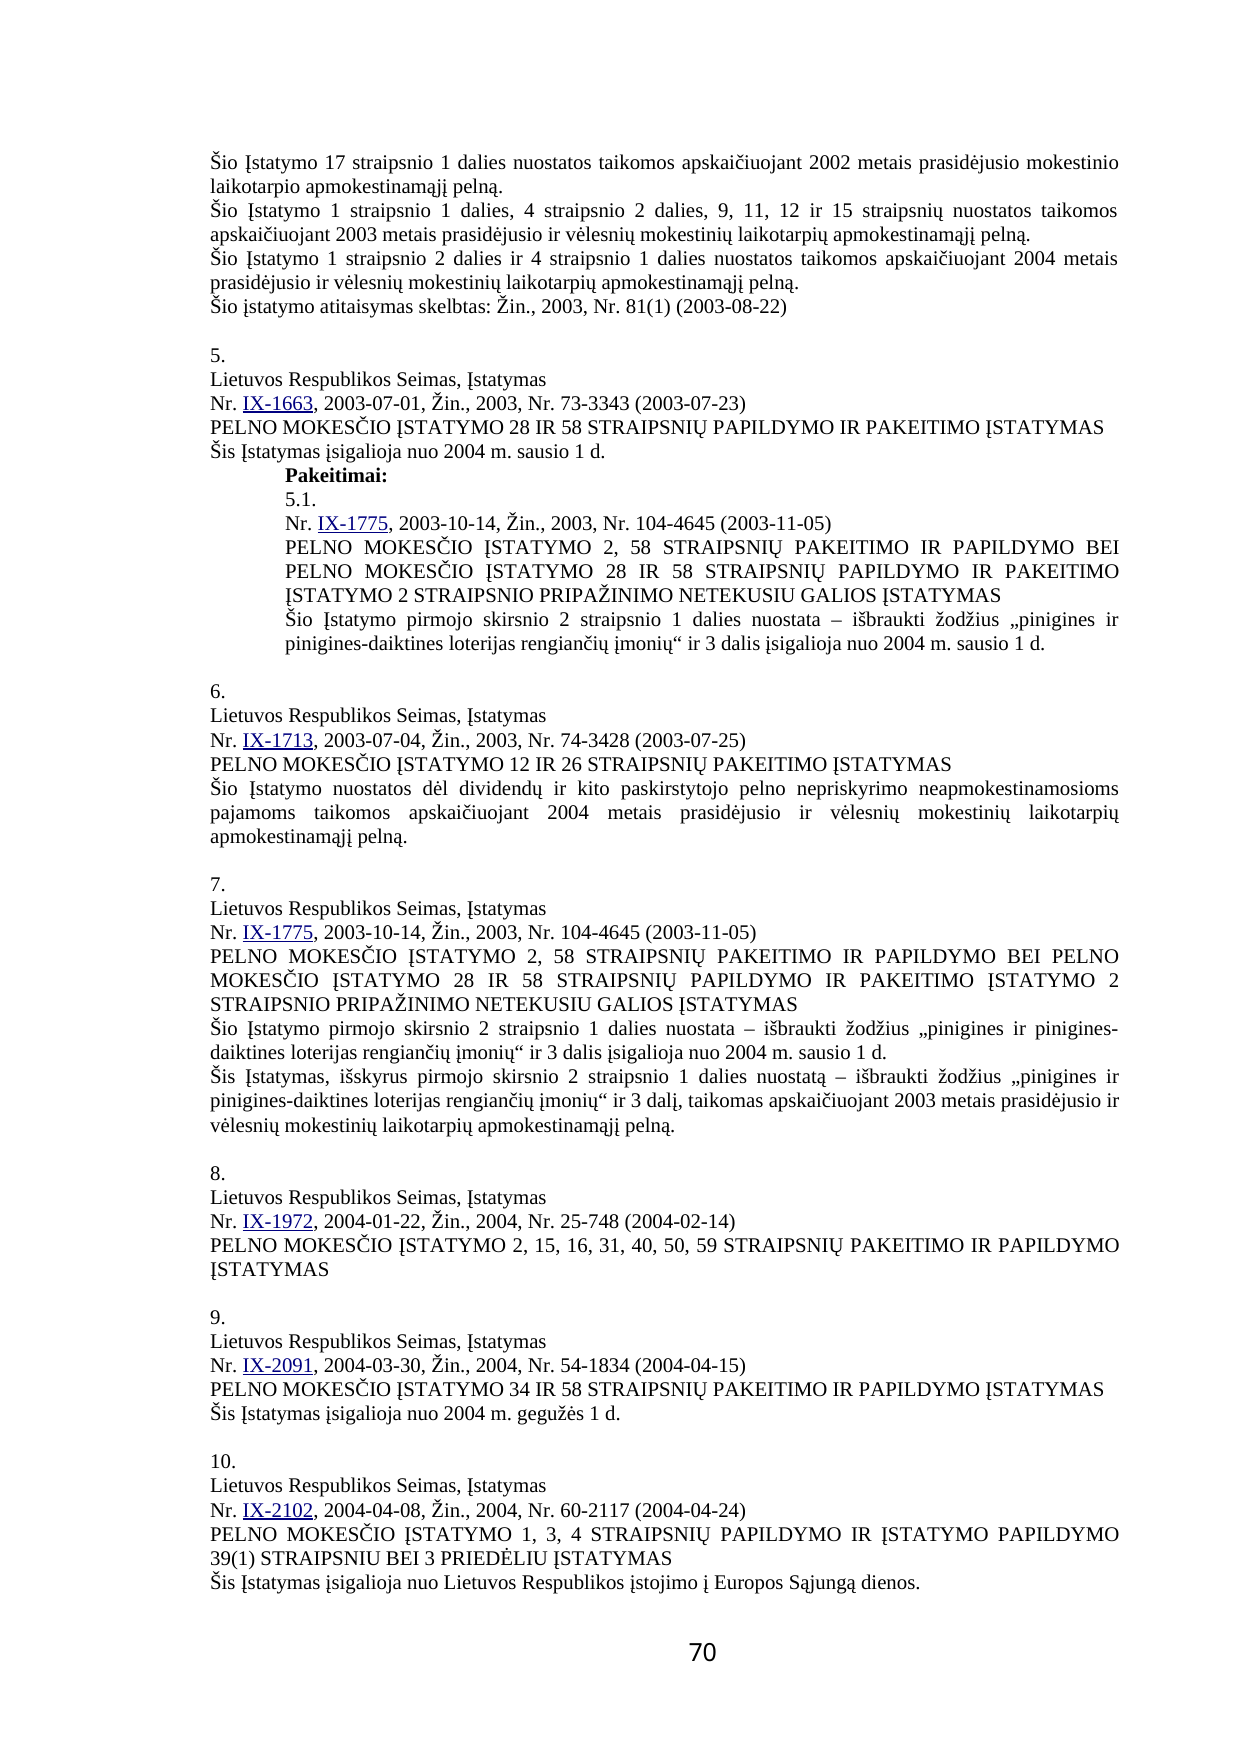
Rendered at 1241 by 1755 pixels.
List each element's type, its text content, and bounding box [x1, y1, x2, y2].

text 9. [210, 1305, 1120, 1329]
text Nr. IX-1972, 2004-01-22, Žin., 2004, Nr. 25-748 (2004-02-14) [210, 1209, 1120, 1233]
text PELNO MOKESČIO ĮSTATYMO 2, 15, 16, 31, 40, 50, 59 STRAIPSNIŲ PAKEITIMO IR PAPILDYMO ĮSTATYMAS [210, 1233, 1120, 1281]
text Nr. IX-2102, 2004-04-08, Žin., 2004, Nr. 60-2117 (2004-04-24) [210, 1497, 1120, 1522]
text PELNO MOKESČIO ĮSTATYMO 28 IR 58 STRAIPSNIŲ PAPILDYMO IR PAKEITIMO ĮSTATYMAS [210, 415, 1120, 439]
text Lietuvos Respublikos Seimas, Įstatymas [210, 1473, 1120, 1497]
text PELNO MOKESČIO ĮSTATYMO 12 IR 26 STRAIPSNIŲ PAKEITIMO ĮSTATYMAS [210, 752, 1120, 776]
text Šis Įstatymas, išskyrus pirmojo skirsnio 2 straipsnio 1 dalies nuostatą – išbraukti žodžius „pinigines ir pinigines-daiktines loterijas rengiančių įmonių“ ir 3 dalį, taikomas apskaičiuojant 2003 metais prasidėjusio ir vėlesnių mokestinių laikotarpių apmokestinamąjį pelną. [210, 1064, 1120, 1137]
text Nr. IX-1713, 2003-07-04, Žin., 2003, Nr. 74-3428 (2003-07-25) [210, 727, 1120, 752]
text Nr. IX-2091, 2004-03-30, Žin., 2004, Nr. 54-1834 (2004-04-15) [210, 1353, 1120, 1377]
text Šio Įstatymo pirmojo skirsnio 2 straipsnio 1 dalies nuostata – išbraukti žodžius „pinigines ir pinigines-daiktines loterijas rengiančių įmonių“ ir 3 dalis įsigalioja nuo 2004 m. sausio 1 d. [285, 607, 1120, 655]
text PELNO MOKESČIO ĮSTATYMO 2, 58 STRAIPSNIŲ PAKEITIMO IR PAPILDYMO BEI PELNO MOKESČIO ĮSTATYMO 28 IR 58 STRAIPSNIŲ PAPILDYMO IR PAKEITIMO ĮSTATYMO 2 STRAIPSNIO PRIPAŽINIMO NETEKUSIU GALIOS ĮSTATYMAS [210, 944, 1120, 1016]
text 5. [210, 342, 1120, 367]
text Nr. IX-1663, 2003-07-01, Žin., 2003, Nr. 73-3343 (2003-07-23) [210, 391, 1120, 415]
text Šio Įstatymo 1 straipsnio 2 dalies ir 4 straipsnio 1 dalies nuostatos taikomos apskaičiuojant 2004 metais prasidėjusio ir vėlesnių mokestinių laikotarpių apmokestinamąjį pelną. [210, 246, 1120, 294]
text PELNO MOKESČIO ĮSTATYMO 34 IR 58 STRAIPSNIŲ PAKEITIMO IR PAPILDYMO ĮSTATYMAS [210, 1377, 1120, 1401]
text 10. [210, 1449, 1120, 1473]
text Šis Įstatymas įsigalioja nuo 2004 m. sausio 1 d. [210, 439, 1120, 463]
text Šio Įstatymo pirmojo skirsnio 2 straipsnio 1 dalies nuostata – išbraukti žodžius „pinigines ir pinigines-daiktines loterijas rengiančių įmonių“ ir 3 dalis įsigalioja nuo 2004 m. sausio 1 d. [210, 1016, 1120, 1064]
text Pakeitimai: [210, 463, 1120, 487]
text 6. [210, 679, 1120, 703]
text Nr. IX-1775, 2003-10-14, Žin., 2003, Nr. 104-4645 (2003-11-05) [210, 920, 1120, 944]
text Šio Įstatymo 17 straipsnio 1 dalies nuostatos taikomos apskaičiuojant 2002 metais prasidėjusio mokestinio laikotarpio apmokestinamąjį pelną. [210, 150, 1120, 198]
text Šio Įstatymo nuostatos dėl dividendų ir kito paskirstytojo pelno nepriskyrimo neapmokestinamosioms pajamoms taikomos apskaičiuojant 2004 metais prasidėjusio ir vėlesnių mokestinių laikotarpių apmokestinamąjį pelną. [210, 776, 1120, 848]
text PELNO MOKESČIO ĮSTATYMO 2, 58 STRAIPSNIŲ PAKEITIMO IR PAPILDYMO BEI PELNO MOKESČIO ĮSTATYMO 28 IR 58 STRAIPSNIŲ PAPILDYMO IR PAKEITIMO ĮSTATYMO 2 STRAIPSNIO PRIPAŽINIMO NETEKUSIU GALIOS ĮSTATYMAS [285, 535, 1120, 607]
text Lietuvos Respublikos Seimas, Įstatymas [210, 703, 1120, 727]
text Nr. IX-1775, 2003-10-14, Žin., 2003, Nr. 104-4645 (2003-11-05) [210, 511, 1120, 535]
text 8. [210, 1161, 1120, 1185]
text Šis Įstatymas įsigalioja nuo 2004 m. gegužės 1 d. [210, 1401, 1120, 1425]
text Šio Įstatymo 1 straipsnio 1 dalies, 4 straipsnio 2 dalies, 9, 11, 12 ir 15 straipsnių nuostatos taikomos apskaičiuojant 2003 metais prasidėjusio ir vėlesnių mokestinių laikotarpių apmokestinamąjį pelną. [210, 198, 1120, 246]
text Šis Įstatymas įsigalioja nuo Lietuvos Respublikos įstojimo į Europos Sąjungą dienos. [210, 1570, 1120, 1594]
text PELNO MOKESČIO ĮSTATYMO 1, 3, 4 STRAIPSNIŲ PAPILDYMO IR ĮSTATYMO PAPILDYMO 39(1) STRAIPSNIU BEI 3 PRIEDĖLIU ĮSTATYMAS [210, 1522, 1120, 1570]
text Lietuvos Respublikos Seimas, Įstatymas [210, 1185, 1120, 1209]
text Lietuvos Respublikos Seimas, Įstatymas [210, 1329, 1120, 1353]
text 5.1. [210, 487, 1120, 511]
text Lietuvos Respublikos Seimas, Įstatymas [210, 896, 1120, 920]
text Lietuvos Respublikos Seimas, Įstatymas [210, 367, 1120, 391]
text Šio įstatymo atitaisymas skelbtas: Žin., 2003, Nr. 81(1) (2003-08-22) [210, 294, 1120, 318]
text 7. [210, 872, 1120, 896]
